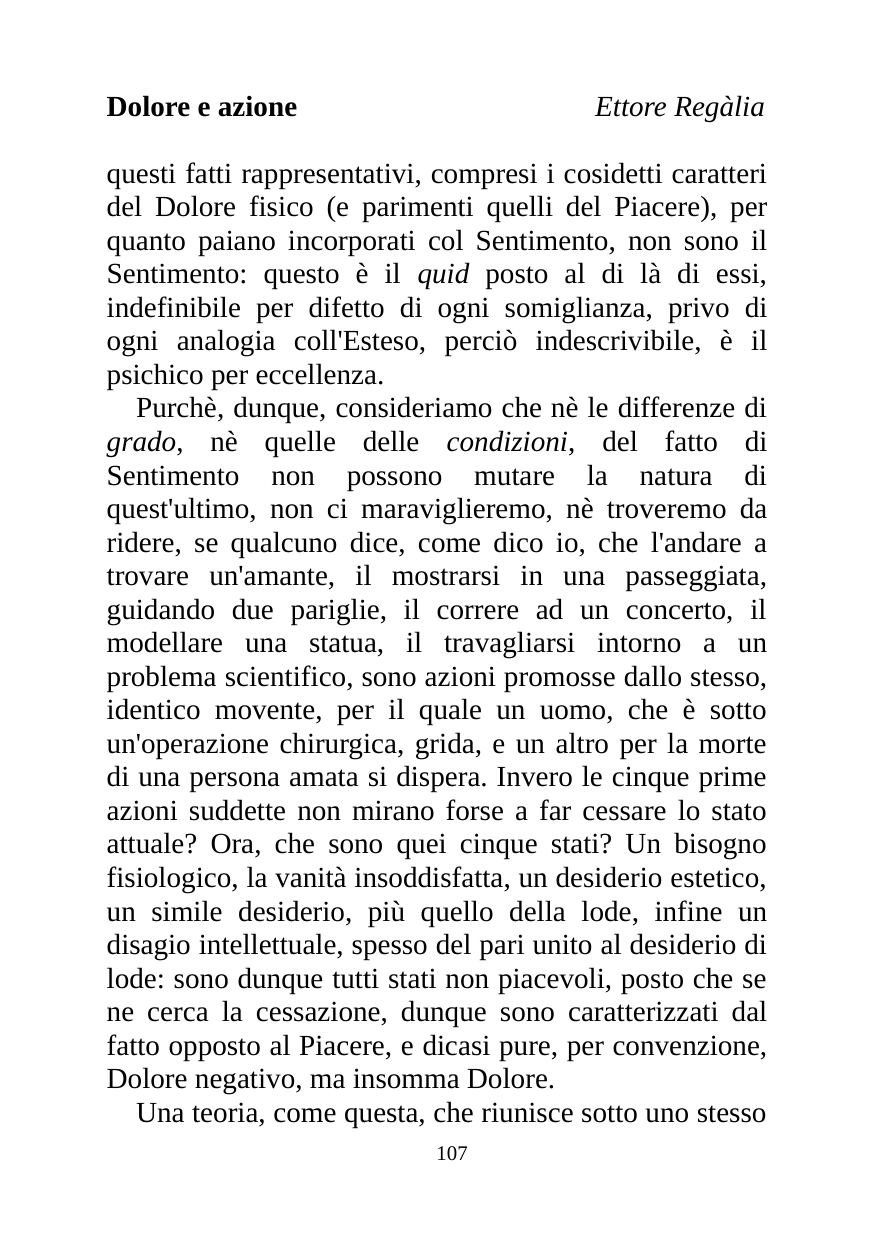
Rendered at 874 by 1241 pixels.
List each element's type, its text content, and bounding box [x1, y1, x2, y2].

text Purchè, dunque, consideriamo che nè le differenze di grado, nè quelle delle condizioni, del fatto di Sentimento non possono mutare la natura di quest'ultimo, non ci maraviglieremo, nè troveremo da ridere, se qualcuno dice, come dico io, che l'andare a trovare un'amante, il mostrarsi in una passeggiata, guidando due pariglie, il correre ad un concerto, il modellare una statua, il travagliarsi intorno a un problema scientifico, sono azioni promosse dallo stesso, identico movente, per il quale un uomo, che è sotto un'operazione chirurgica, grida, e un altro per la morte di una persona amata si dispera. Invero le cinque prime azioni suddette non mirano forse a far cessare lo stato attuale? Ora, che sono quei cinque stati? Un bisogno fisiologico, la vanità insoddisfatta, un desiderio estetico, un simile desiderio, più quello della lode, infine un disagio intellettuale, spesso del pari unito al desiderio di lode: sono dunque tutti stati non piacevoli, posto che se ne cerca la cessazione, dunque sono caratterizzati dal fatto opposto al Piacere, e dicasi pure, per convenzione, Dolore negativo, ma insomma Dolore. [106, 391, 768, 1095]
text questi fatti rappresentativi, compresi i cosidetti caratteri del Dolore fisico (e parimenti quelli del Piacere), per quanto paiano incorporati col Sentimento, non sono il Sentimento: questo è il quid posto al di là di essi, indefinibile per difetto di ogni somiglianza, privo di ogni analogia coll'Esteso, perciò indescrivibile, è il psichico per eccellenza. [106, 156, 768, 391]
text Una teoria, come questa, che riunisce sotto uno stesso [106, 1095, 768, 1128]
